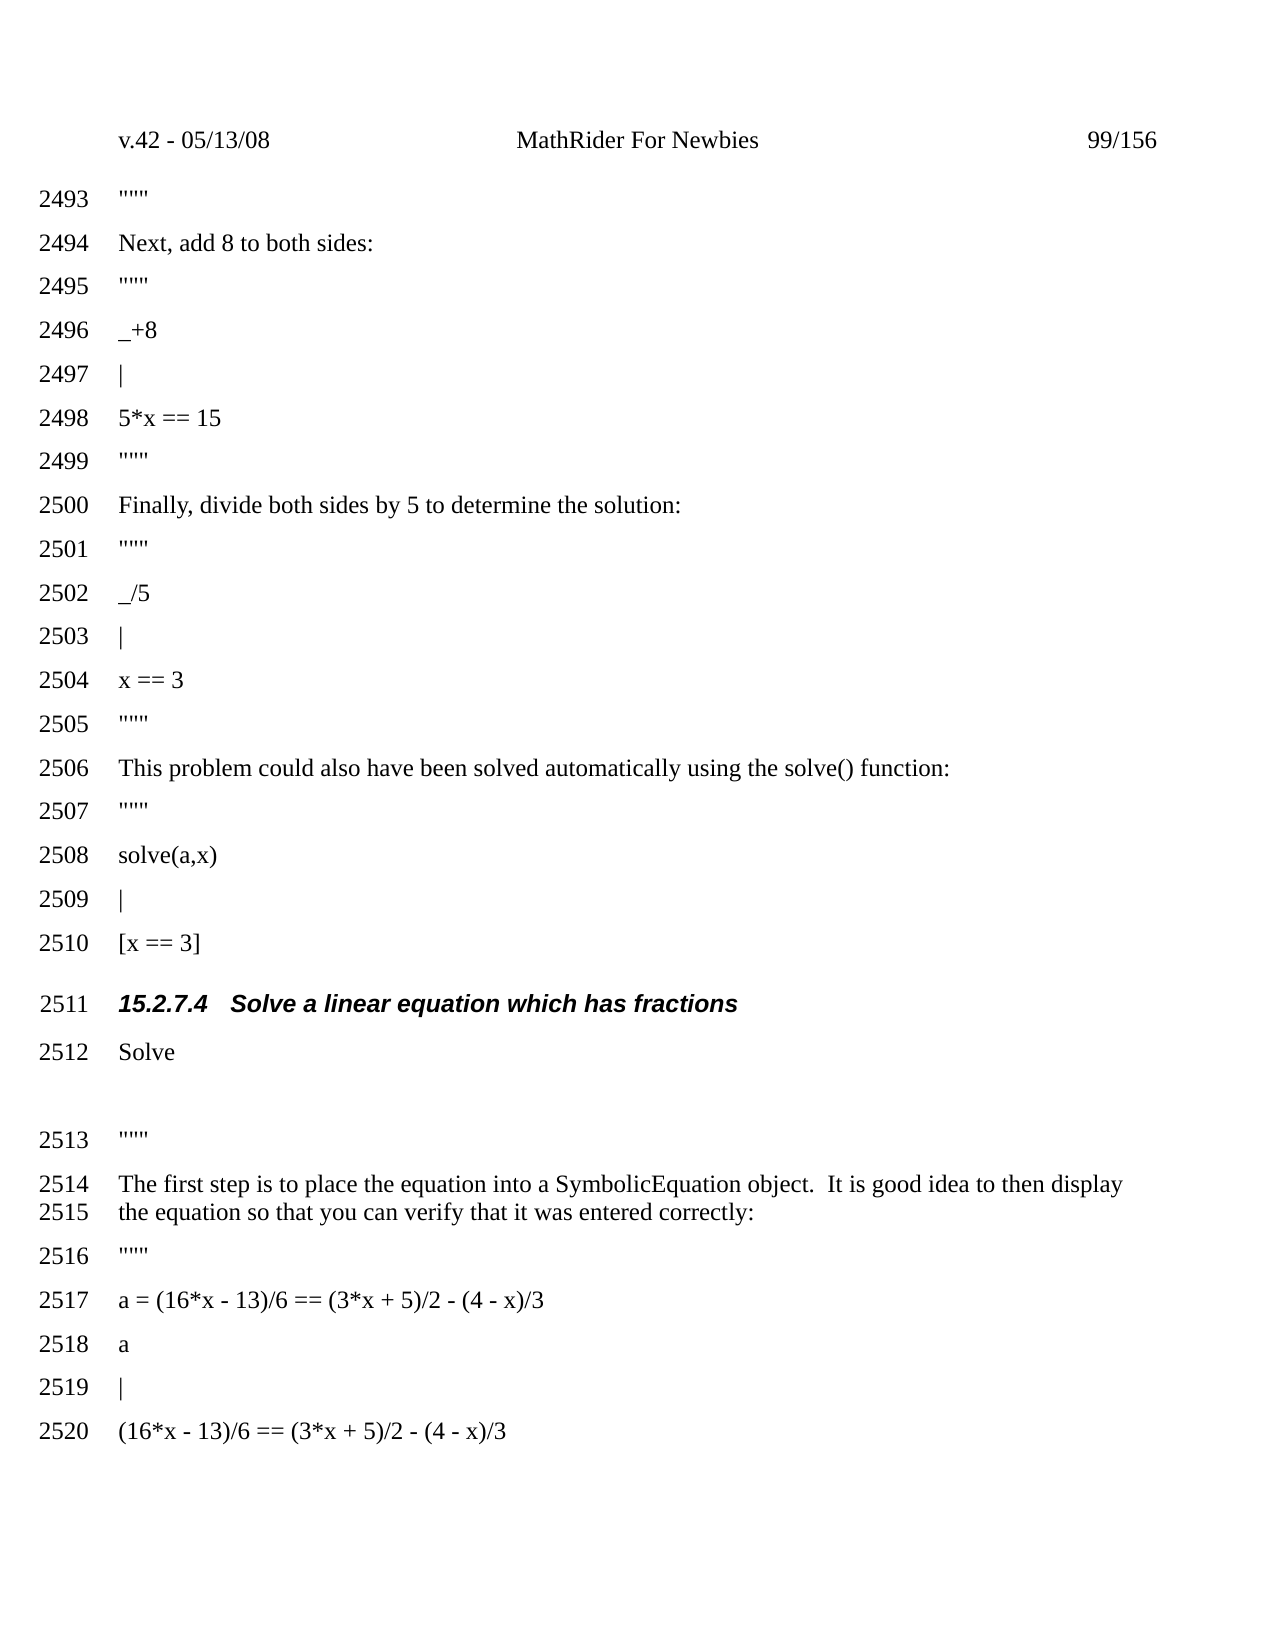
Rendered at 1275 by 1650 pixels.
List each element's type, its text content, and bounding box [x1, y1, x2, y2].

text """ [118, 534, 1157, 563]
text a = (16*x - 13)/6 == (3*x + 5)/2 - (4 - x)/3 [118, 1285, 1157, 1314]
text | [118, 359, 1157, 388]
text a [118, 1329, 1157, 1357]
text | [118, 884, 1157, 913]
text This problem could also have been solved automatically using the solve() function: [118, 753, 1157, 781]
text _+8 [118, 315, 1157, 344]
text x == 3 [118, 665, 1157, 694]
text """ [118, 184, 1157, 213]
text """ [118, 709, 1157, 738]
text """ [118, 271, 1157, 300]
text [x == 3] [118, 928, 1157, 956]
text | [118, 1372, 1157, 1401]
text Next, add 8 to both sides: [118, 228, 1157, 256]
subtitle Solve a linear equation which has fractions [118, 989, 1157, 1017]
text | [118, 621, 1157, 650]
text """ [118, 1125, 1157, 1154]
text """ [118, 796, 1157, 825]
text Solve [118, 1037, 1157, 1066]
text _/5 [118, 578, 1157, 606]
text """ [118, 446, 1157, 475]
text The first step is to place the equation into a SymbolicEquation object. It is good idea to then display the equation so that you can verify that it was entered correctly: [118, 1169, 1157, 1226]
text Finally, divide both sides by 5 to determine the solution: [118, 490, 1157, 519]
text solve(a,x) [118, 840, 1157, 869]
text 5*x == 15 [118, 403, 1157, 431]
text """ [118, 1241, 1157, 1270]
text (16*x - 13)/6 == (3*x + 5)/2 - (4 - x)/3 [118, 1416, 1157, 1445]
